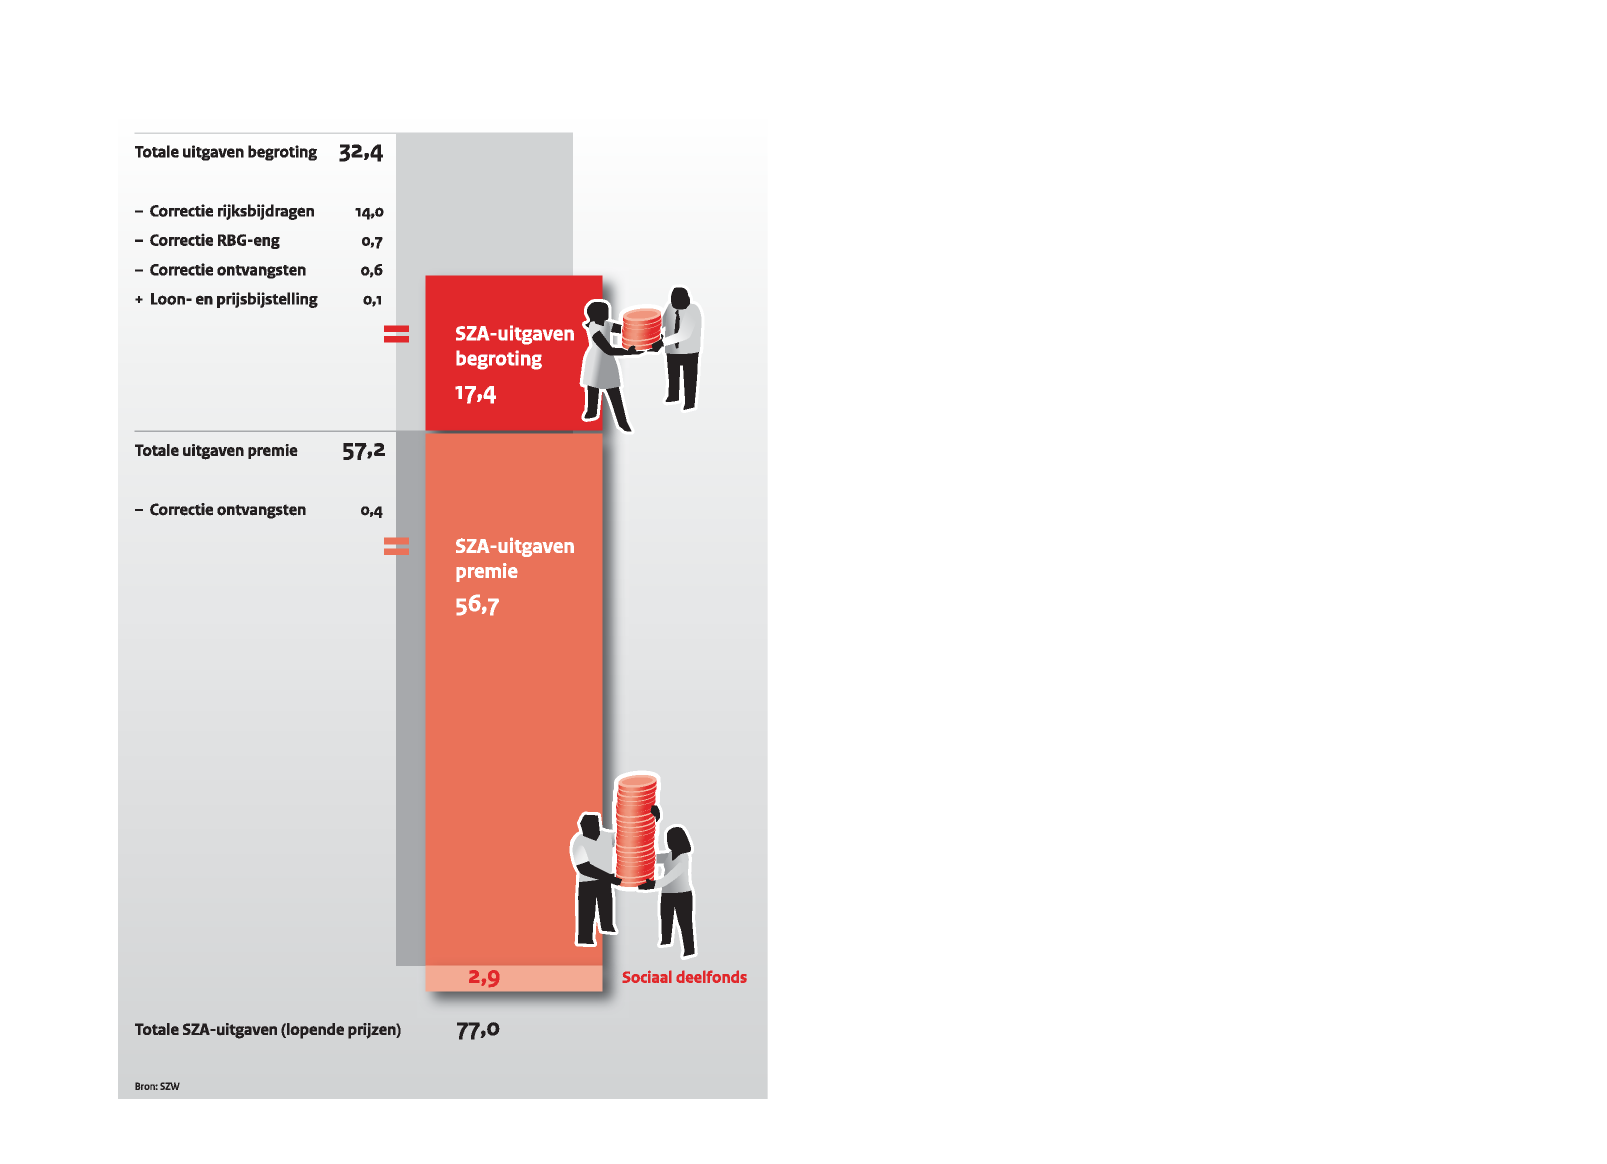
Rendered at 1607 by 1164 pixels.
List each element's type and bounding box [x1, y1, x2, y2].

picture [118, 118, 768, 1099]
